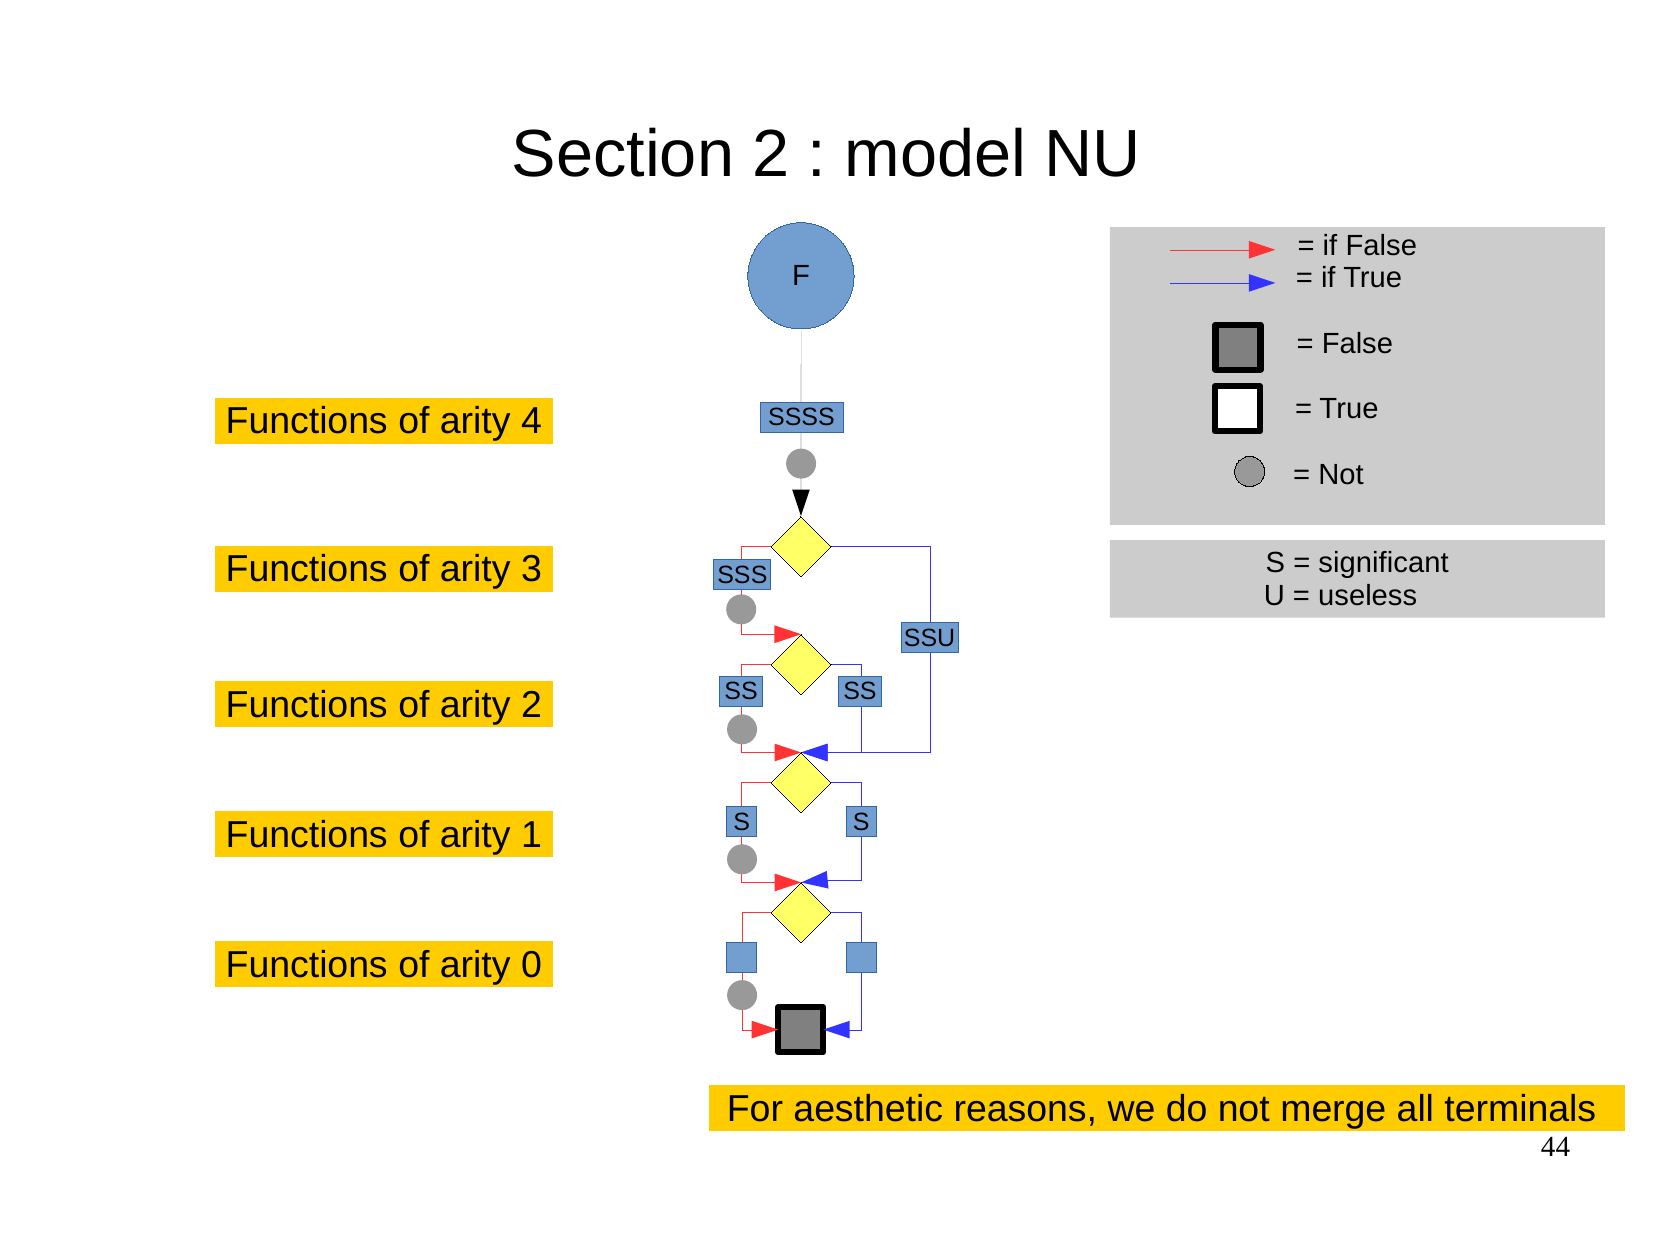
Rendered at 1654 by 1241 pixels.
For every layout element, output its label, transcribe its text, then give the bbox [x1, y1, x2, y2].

title Section 2 : model NU [82, 49, 1571, 257]
text_box Functions of arity 1 [215, 811, 553, 857]
text_box [726, 594, 757, 625]
text_box F [747, 222, 855, 329]
text_box [1234, 456, 1265, 487]
text_box For aesthetic reasons, we do not merge all terminals [709, 1085, 1625, 1131]
text_box [771, 883, 831, 943]
text_box [778, 1007, 824, 1053]
text_box Functions of arity 3 [215, 546, 553, 592]
text_box [727, 714, 758, 745]
text_box [771, 753, 831, 813]
text_box SS [719, 676, 763, 707]
text_box Functions of arity 0 [215, 941, 553, 987]
text_box S = significant U = useless [1109, 540, 1605, 618]
text_box [1215, 324, 1261, 370]
text_box [1215, 386, 1261, 432]
text_box SSS [713, 559, 771, 590]
text_box [846, 942, 877, 973]
text_box SS [838, 676, 882, 707]
text_box [726, 942, 757, 973]
text_box SSSS [760, 402, 844, 433]
text_box S [846, 806, 877, 837]
text_box Functions of arity 2 [215, 681, 553, 727]
text_box Functions of arity 4 [215, 398, 553, 444]
text_box [771, 516, 832, 577]
text_box [727, 844, 758, 875]
text_box [727, 980, 758, 1011]
text_box SSU [901, 622, 959, 653]
text_box [771, 635, 832, 695]
text_box = if False = if True = False = True = Not [1109, 227, 1605, 525]
text_box S [726, 806, 757, 837]
text_box [786, 448, 817, 479]
